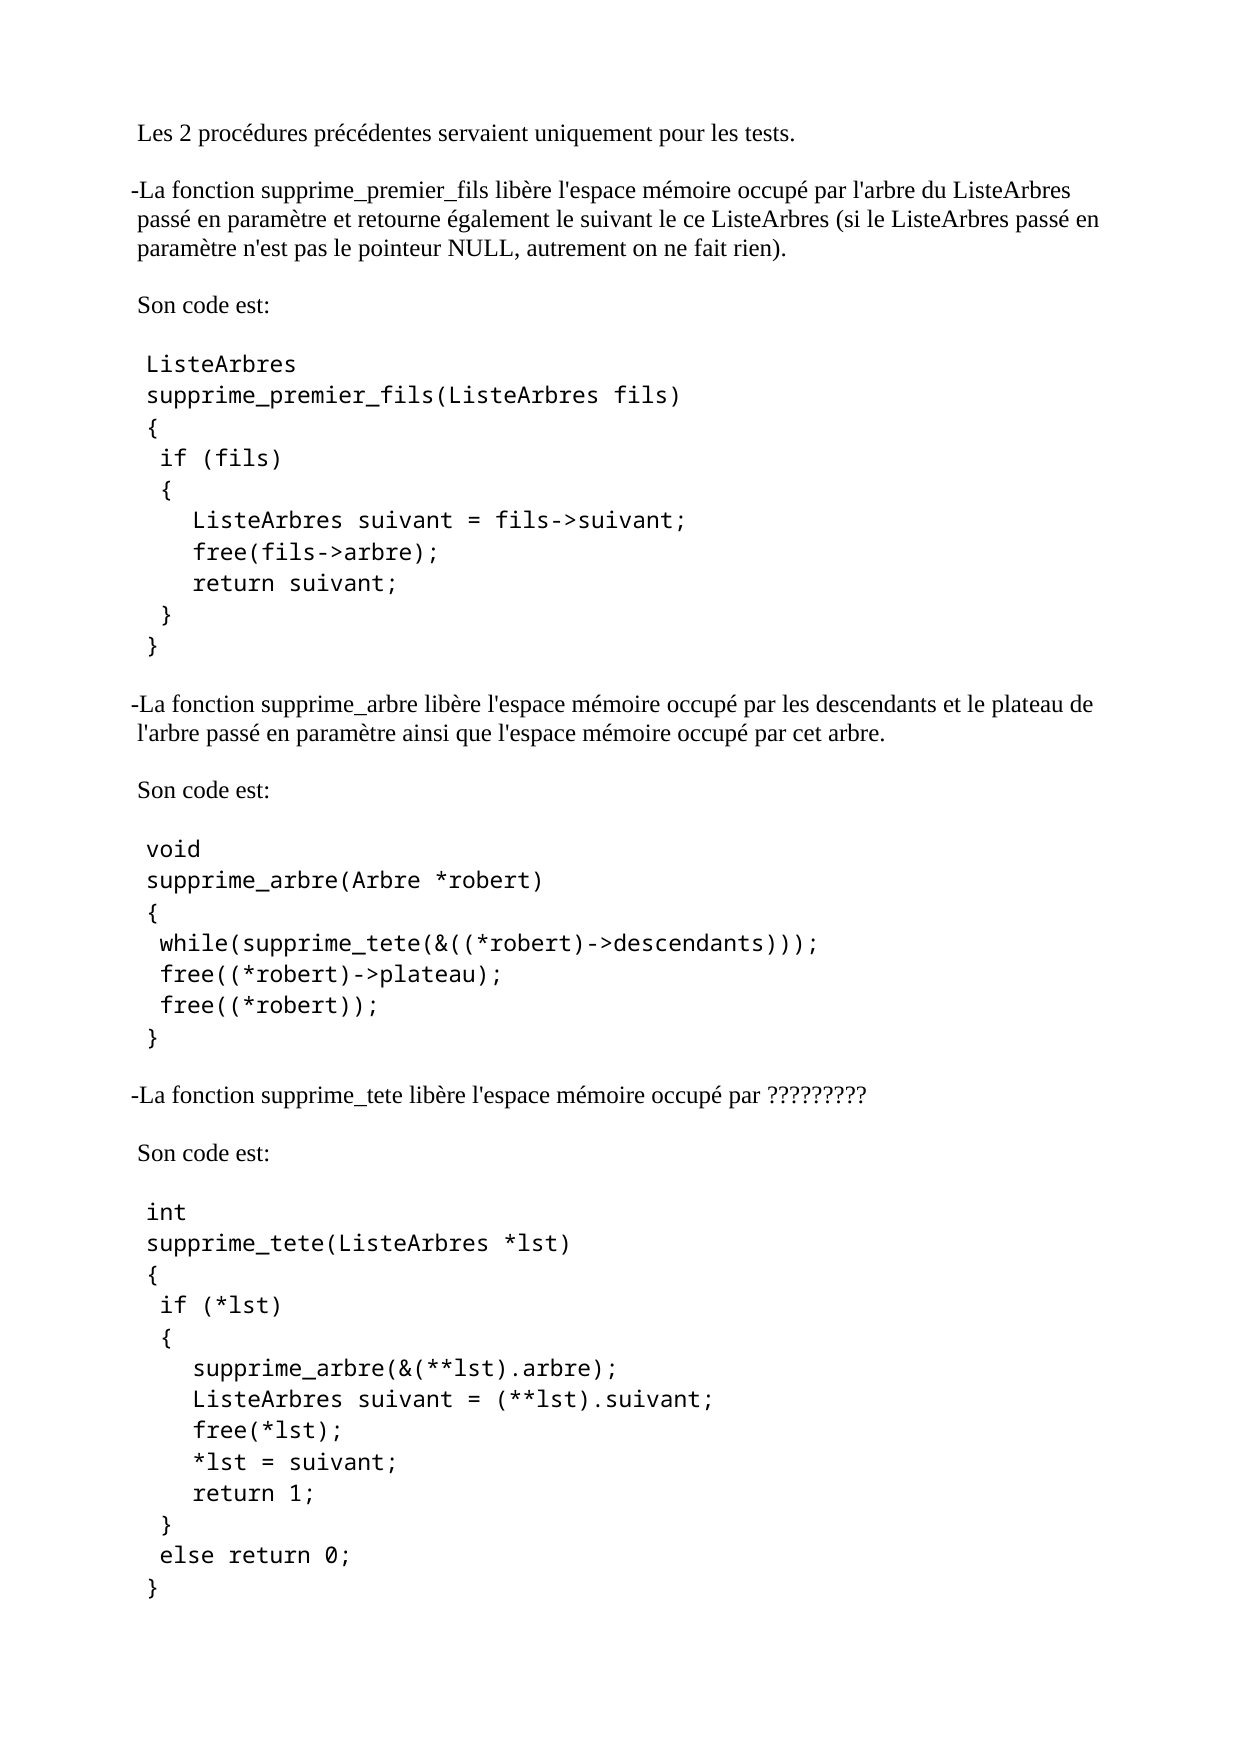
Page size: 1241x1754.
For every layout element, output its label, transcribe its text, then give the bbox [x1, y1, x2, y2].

text { [118, 1321, 1122, 1352]
text } [118, 1508, 1122, 1539]
text -La fonction supprime_arbre libère l'espace mémoire occupé par les descendants et le plateau de [118, 689, 1122, 718]
text if (*lst) [118, 1289, 1122, 1321]
text } [118, 1021, 1122, 1052]
text return 1; [118, 1477, 1122, 1508]
text } [118, 629, 1122, 661]
text supprime_premier_fils(ListeArbres fils) [118, 379, 1122, 411]
text ListeArbres suivant = fils->suivant; [118, 504, 1122, 536]
text Son code est: [118, 291, 1122, 319]
text { [118, 896, 1122, 927]
text supprime_arbre(Arbre *robert) [118, 864, 1122, 896]
text passé en paramètre et retourne également le suivant le ce ListeArbres (si le ListeArbres passé en [118, 204, 1122, 233]
text Son code est: [118, 1138, 1122, 1167]
text ListeArbres suivant = (**lst).suivant; [118, 1383, 1122, 1414]
text if (fils) [118, 442, 1122, 473]
text free((*robert)->plateau); [118, 958, 1122, 989]
text } [118, 598, 1122, 629]
text Son code est: [118, 776, 1122, 804]
text { [118, 1258, 1122, 1289]
text Les 2 procédures précédentes servaient uniquement pour les tests. [118, 118, 1122, 147]
text supprime_arbre(&(**lst).arbre); [118, 1352, 1122, 1383]
text void [118, 833, 1122, 864]
text { [118, 473, 1122, 504]
text l'arbre passé en paramètre ainsi que l'espace mémoire occupé par cet arbre. [118, 718, 1122, 747]
text return suivant; [118, 567, 1122, 598]
text *lst = suivant; [118, 1446, 1122, 1477]
text } [118, 1571, 1122, 1602]
text -La fonction supprime_premier_fils libère l'espace mémoire occupé par l'arbre du ListeArbres [118, 176, 1122, 204]
text while(supprime_tete(&((*robert)->descendants))); [118, 927, 1122, 958]
text free(*lst); [118, 1414, 1122, 1446]
text free((*robert)); [118, 989, 1122, 1021]
text -La fonction supprime_tete libère l'espace mémoire occupé par ????????? [118, 1081, 1122, 1109]
text else return 0; [118, 1539, 1122, 1571]
text free(fils->arbre); [118, 536, 1122, 567]
text { [118, 411, 1122, 442]
text supprime_tete(ListeArbres *lst) [118, 1227, 1122, 1258]
text int [118, 1196, 1122, 1227]
text paramètre n'est pas le pointeur NULL, autrement on ne fait rien). [118, 233, 1122, 262]
text ListeArbres [118, 348, 1122, 379]
